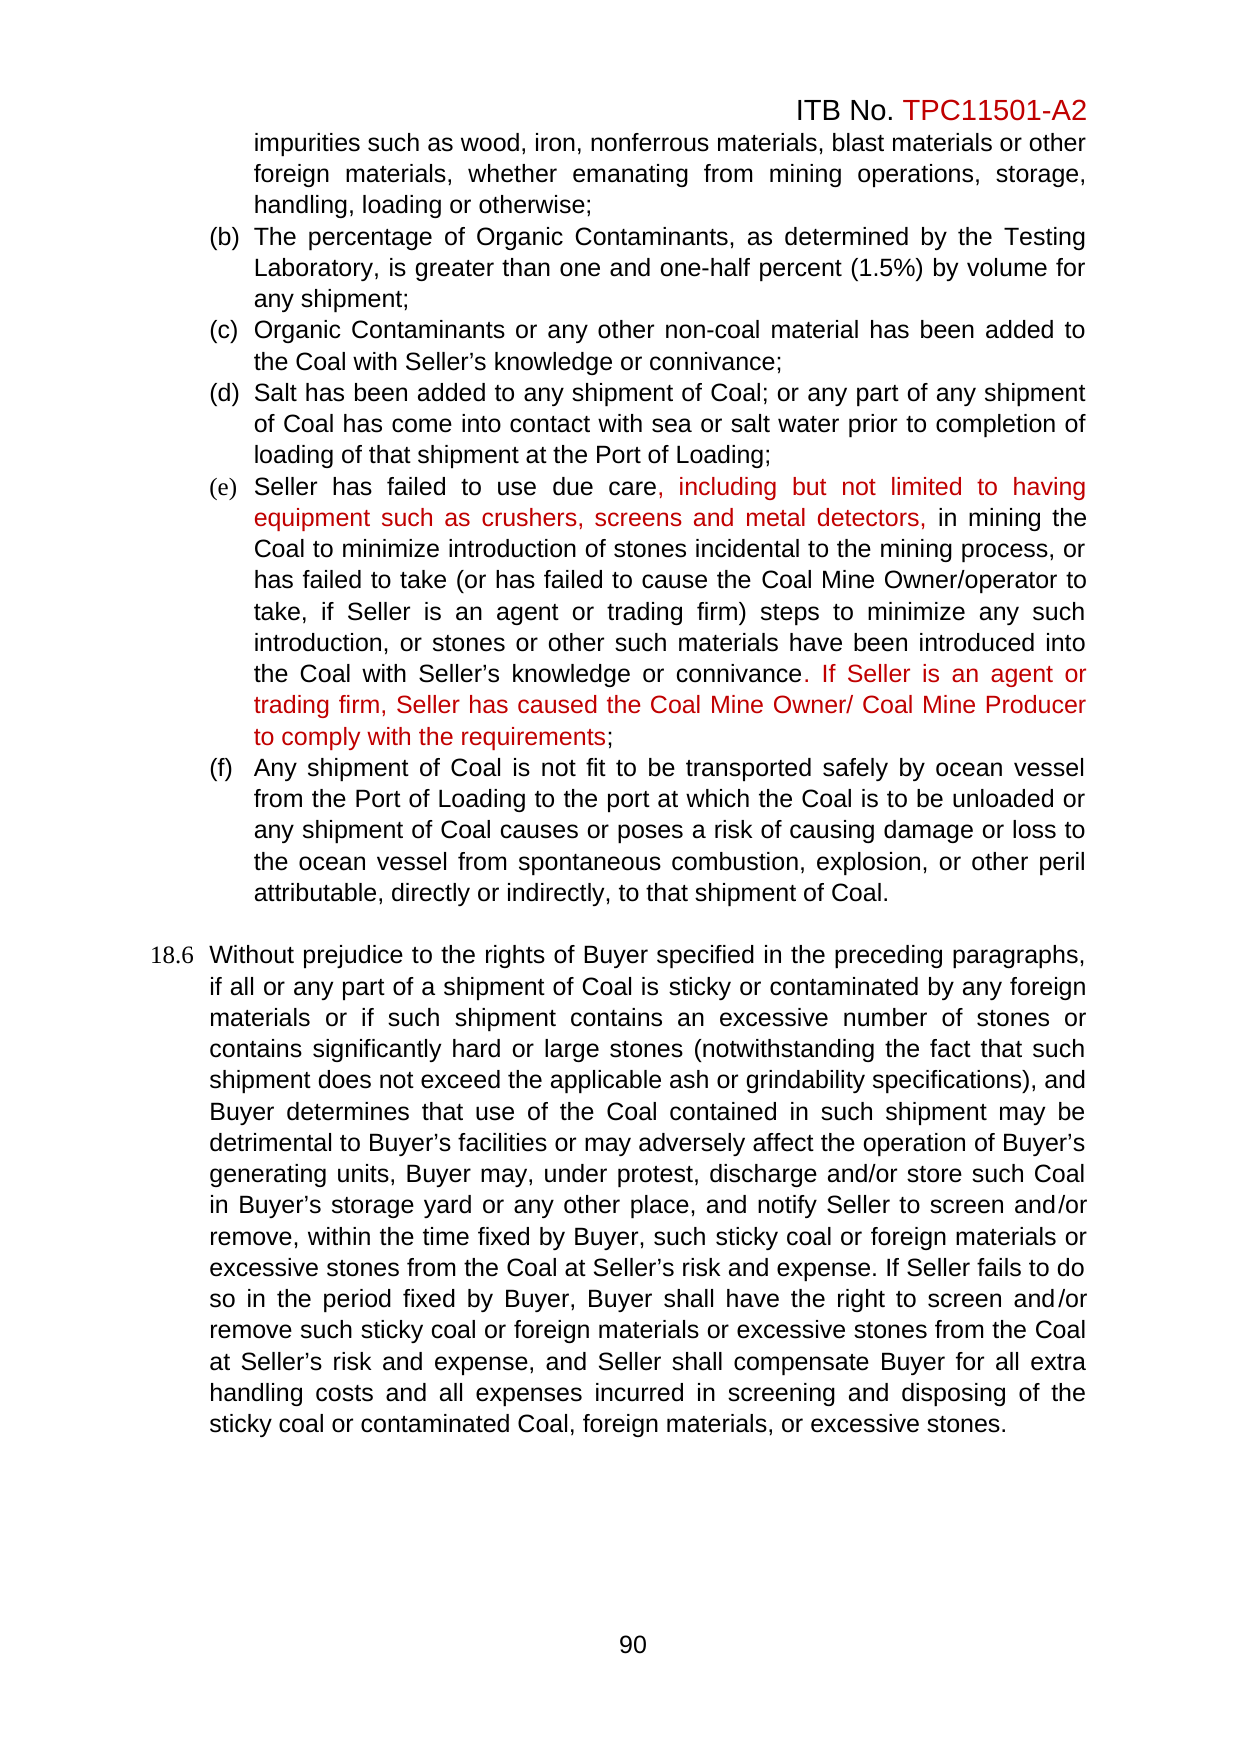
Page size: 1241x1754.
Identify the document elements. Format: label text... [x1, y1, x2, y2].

list Seller has failed to use due care, including but not limited to having equipment such as crushers, screens and metal detectors, in mining the Coal to minimize introduction of stones incidental to the mining process, or has failed to take (or has failed to cause the Coal Mine Owner/operator to take, if Seller is an agent or trading firm) steps to minimize any such introduction, or stones or other such materials have been introduced into the Coal with Seller’s knowledge or connivance. If Seller is an agent or trading firm, Seller has caused the Coal Mine Owner/ Coal Mine Producer to comply with the requirements; [209, 470, 1087, 751]
list impurities such as wood, iron, nonferrous materials, blast materials or other foreign materials, whether emanating from mining operations, storage, handling, loading or otherwise; [209, 126, 1087, 220]
list Organic Contaminants or any other non-coal material has been added to the Coal with Seller’s knowledge or connivance; [209, 314, 1087, 376]
list Salt has been added to any shipment of Coal; or any part of any shipment of Coal has come into contact with sea or salt water prior to completion of loading of that shipment at the Port of Loading; [209, 376, 1087, 470]
list Without prejudice to the rights of Buyer specified in the preceding paragraphs, if all or any part of a shipment of Coal is sticky or contaminated by any foreign materials or if such shipment contains an excessive number of stones or contains significantly hard or large stones (notwithstanding the fact that such shipment does not exceed the applicable ash or grindability specifications), and Buyer determines that use of the Coal contained in such shipment may be detrimental to Buyer’s facilities or may adversely affect the operation of Buyer’s generating units, Buyer may, under protest, discharge and/or store such Coal in Buyer’s storage yard or any other place, and notify Seller to screen and/or remove, within the time fixed by Buyer, such sticky coal or foreign materials or excessive stones from the Coal at Seller’s risk and expense. If Seller fails to do so in the period fixed by Buyer, Buyer shall have the right to screen and/or remove such sticky coal or foreign materials or excessive stones from the Coal at Seller’s risk and expense, and Seller shall compensate Buyer for all extra handling costs and all expenses incurred in screening and disposing of the sticky coal or contaminated Coal, foreign materials, or excessive stones. [150, 939, 1087, 1439]
list The percentage of Organic Contaminants, as determined by the Testing Laboratory, is greater than one and one-half percent (1.5%) by volume for any shipment; [209, 220, 1087, 314]
list Any shipment of Coal is not fit to be transported safely by ocean vessel from the Port of Loading to the port at which the Coal is to be unloaded or any shipment of Coal causes or poses a risk of causing damage or loss to the ocean vessel from spontaneous combustion, explosion, or other peril attributable, directly or indirectly, to that shipment of Coal. [209, 751, 1087, 907]
